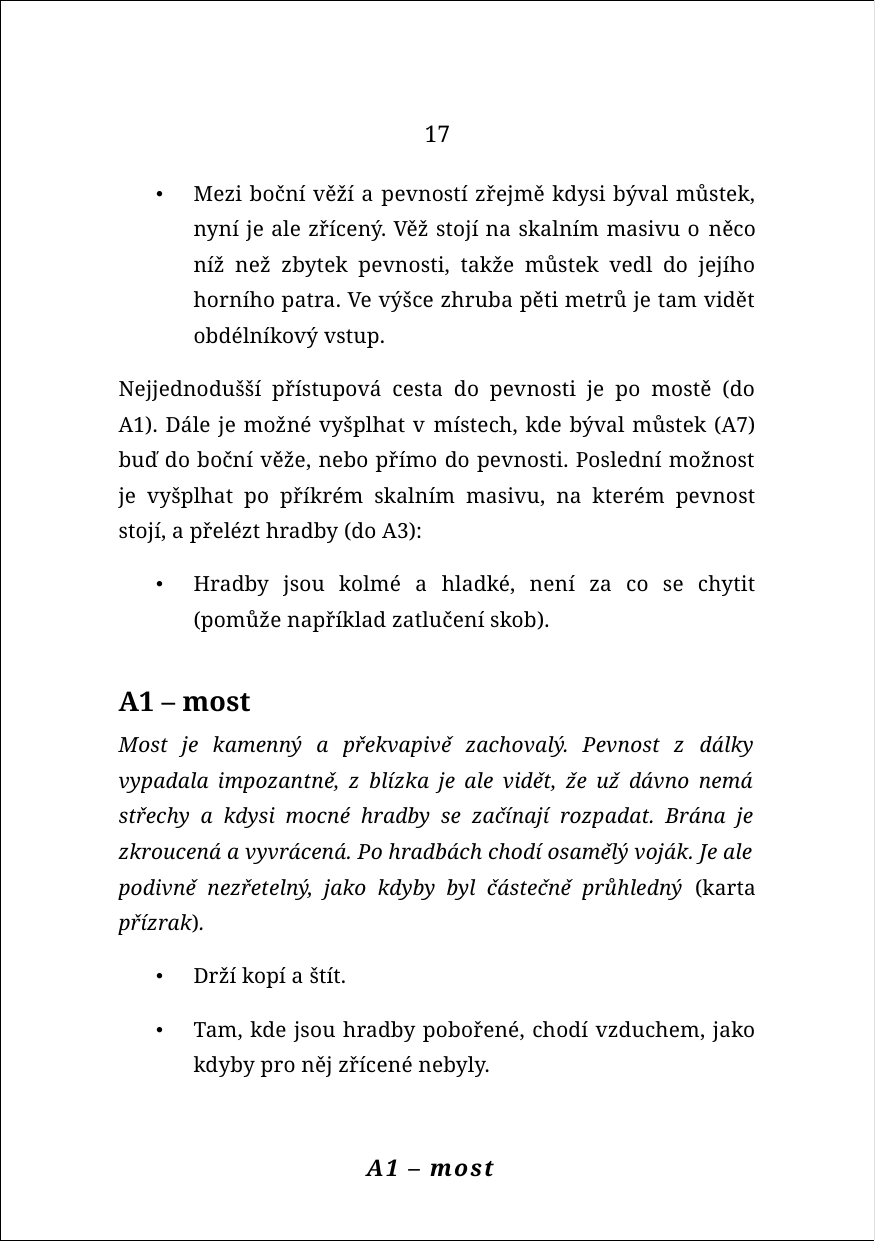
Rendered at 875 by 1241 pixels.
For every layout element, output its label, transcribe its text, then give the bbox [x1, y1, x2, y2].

text Nejjednodušší přístupová cesta do pevnosti je po mostě (do A1). Dále je možné vyšplhat v⁠ místech, kde býval můstek (A7) buď do boční věže, nebo přímo do pevnosti. Poslední možnost je vyšplhat po příkrém skalním masivu, na kterém pevnost stojí, a⁠ přelézt hradby (do A3): [118, 374, 756, 545]
list Tam, kde jsou hradby pobořené, chodí vzduchem, jako kdyby pro něj zřícené nebyly. [156, 1015, 756, 1079]
list Hradby jsou kolmé a⁠ hladké, není za co se chytit (pomůže například zatlučení skob). [156, 569, 756, 633]
list Mezi boční věží a⁠ pevností zřejmě kdysi býval můstek, nyní je ale zřícený. Věž stojí na skalním masivu o⁠ něco níž než zbytek pevnosti, takže můstek vedl do jejího horního patra. Ve výšce zhruba pěti metrů je tam vidět obdélníkový vstup. [156, 179, 756, 349]
subtitle A1 – most [118, 682, 756, 719]
list Drží kopí a⁠ štít. [156, 961, 756, 990]
text Most je kamenný a⁠ překvapivě zachovalý. Pevnost z⁠ dálky vypadala impozantně, z⁠ blízka je ale vidět, že už dávno nemá střechy a⁠ kdysi mocné hradby se začínají rozpadat. Brána je zkroucená a⁠ vyvrácená. Po hradbách chodí osamělý voják. Je ale podivně nezřetelný, jako kdyby byl částečně průhledný (karta přízrak). [118, 731, 756, 937]
